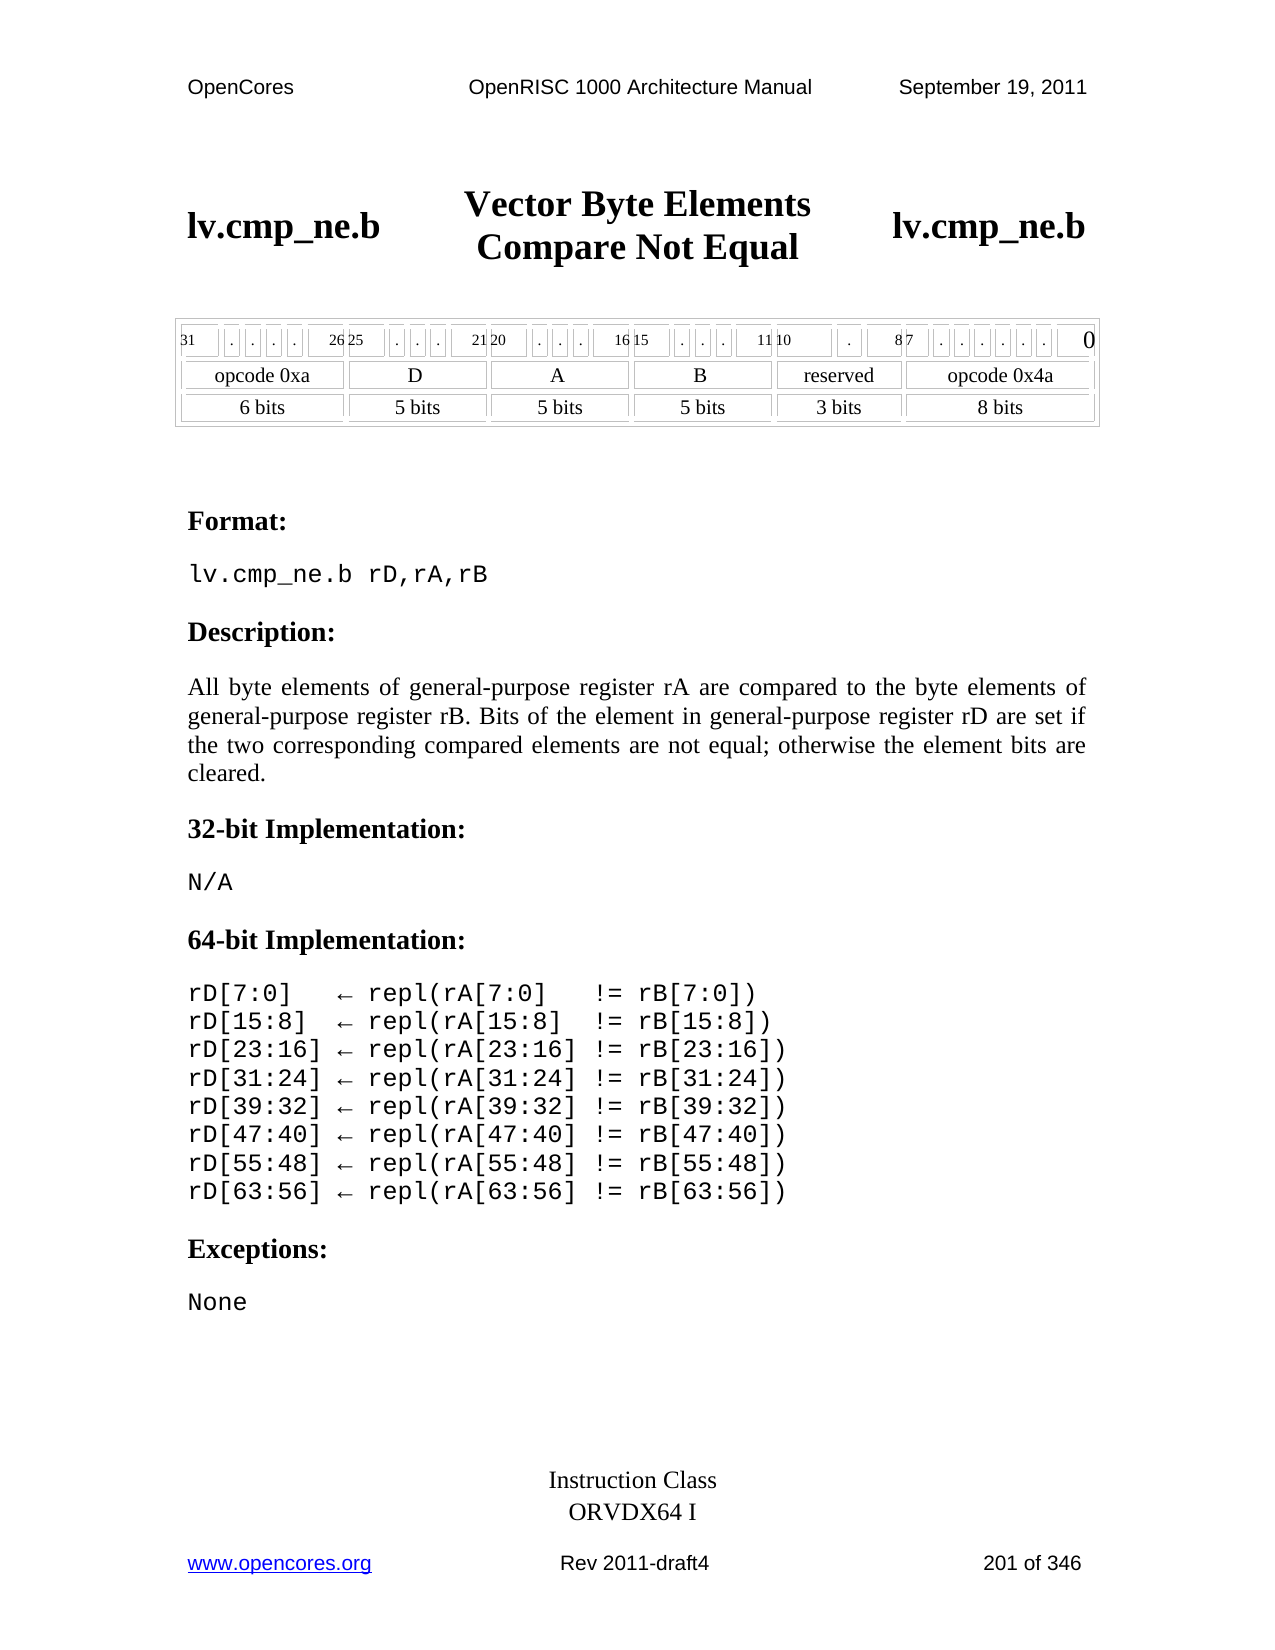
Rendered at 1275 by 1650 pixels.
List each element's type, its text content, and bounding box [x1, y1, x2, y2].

text All byte elements of general-purpose register rA are compared to the byte elements of general-purpose register rB. Bits of the element in general-purpose register rD are set if the two corresponding compared elements are not equal; otherwise the element bits are cleared. [187, 672, 1087, 787]
text Description: [187, 615, 1087, 647]
text N/A [187, 869, 1087, 898]
text lv.cmp_ne.b rD,rA,rB [187, 561, 1087, 590]
text Exceptions: [187, 1232, 1087, 1264]
text 32-bit Implementation: [187, 812, 1087, 844]
text None [187, 1289, 1087, 1318]
text Format: [187, 504, 1087, 536]
text 64-bit Implementation: [187, 923, 1087, 955]
text rD[7:0] ← repl(rA[7:0] != rB[7:0]) rD[15:8] ← repl(rA[15:8] != rB[15:8]) rD[23:16] ← repl(rA[23:16] != rB[23:16]) rD[31:24] ← repl(rA[31:24] != rB[31:24]) rD[39:32] ← repl(rA[39:32] != rB[39:32]) rD[47:40] ← repl(rA[47:40] != rB[47:40]) rD[55:48] ← repl(rA[55:48] != rB[55:48]) rD[63:56] ← repl(rA[63:56] != rB[63:56]) [187, 980, 1087, 1207]
